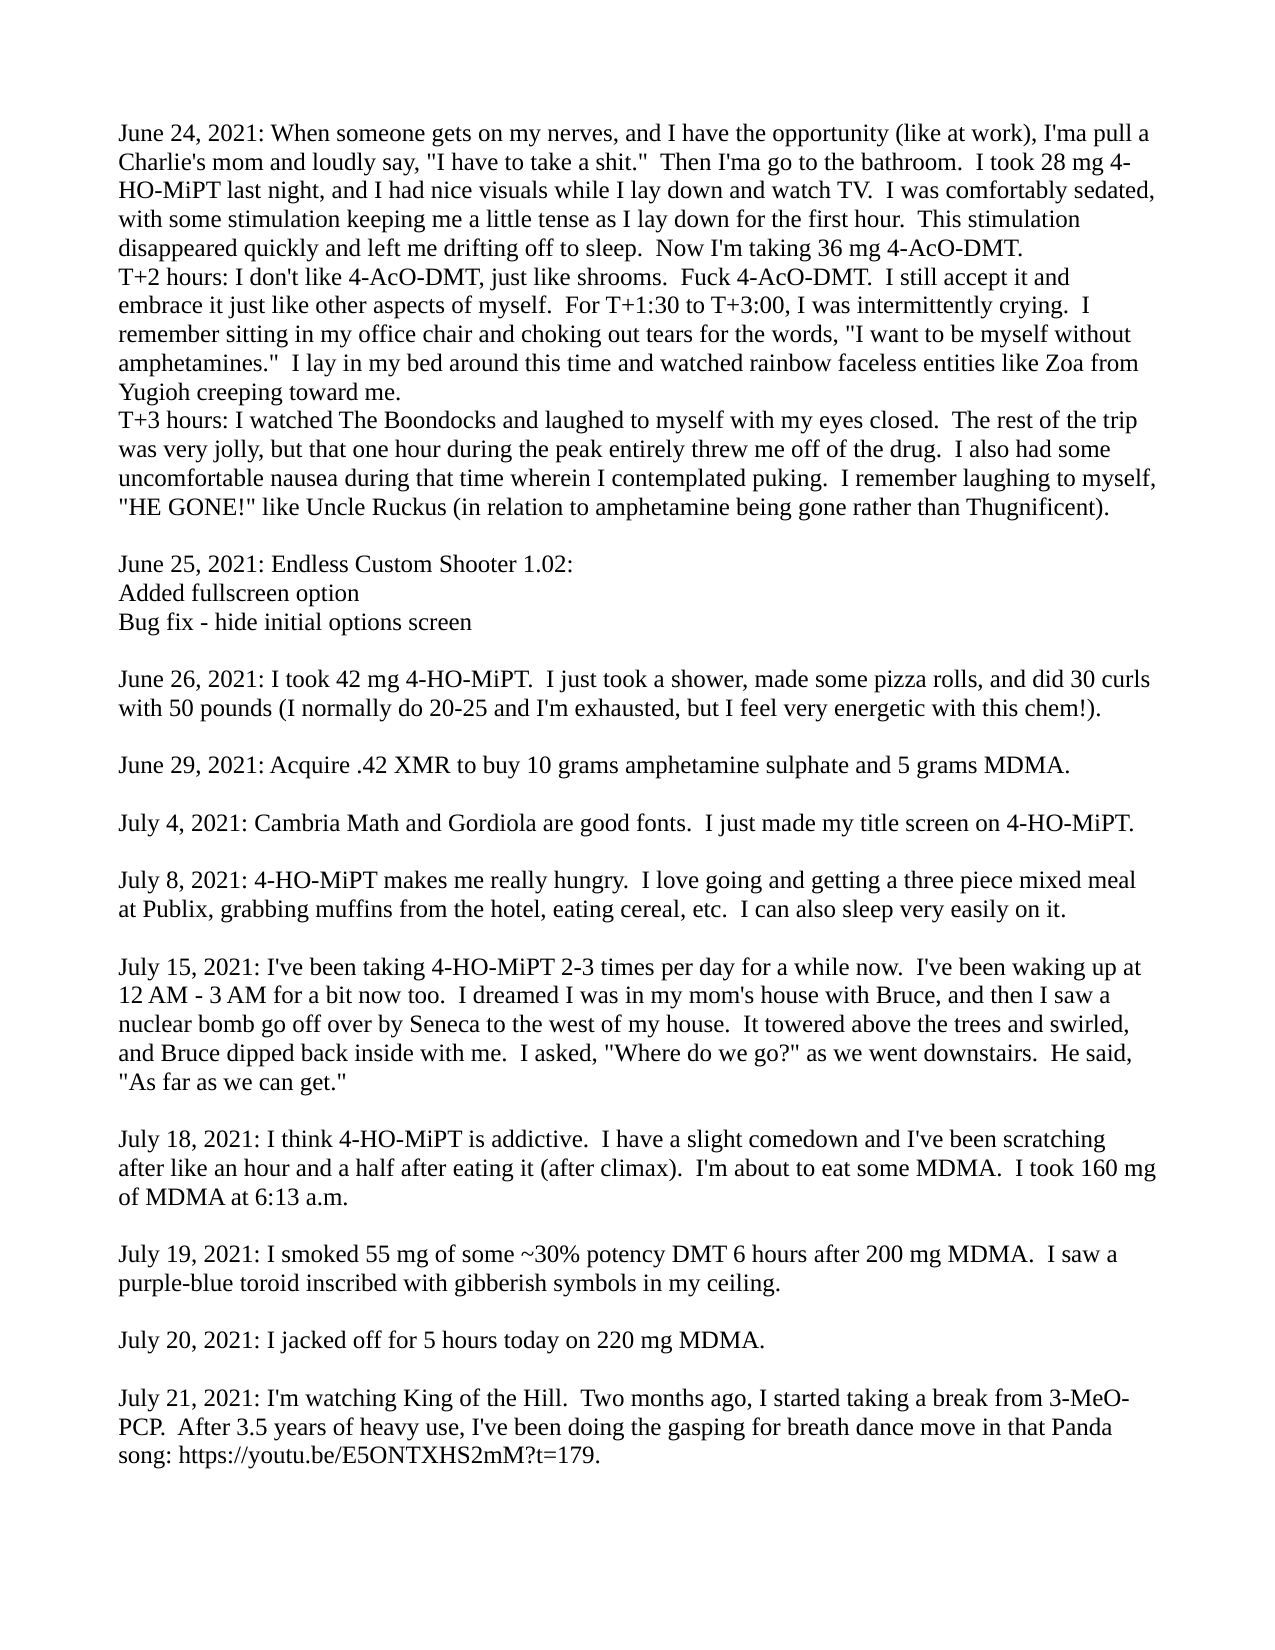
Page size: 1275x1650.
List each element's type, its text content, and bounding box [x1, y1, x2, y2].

text July 4, 2021: Cambria Math and Gordiola are good fonts. I just made my title screen on 4-HO-MiPT. [118, 808, 1157, 837]
text Bug fix - hide initial options screen [118, 607, 1157, 636]
text July 18, 2021: I think 4-HO-MiPT is addictive. I have a slight comedown and I've been scratching after like an hour and a half after eating it (after climax). I'm about to eat some MDMA. I took 160 mg of MDMA at 6:13 a.m. [118, 1124, 1157, 1211]
text Added fullscreen option [118, 578, 1157, 607]
text June 24, 2021: When someone gets on my nerves, and I have the opportunity (like at work), I'ma pull a Charlie's mom and loudly say, "I have to take a shit." Then I'ma go to the bathroom. I took 28 mg 4-HO-MiPT last night, and I had nice visuals while I lay down and watch TV. I was comfortably sedated, with some stimulation keeping me a little tense as I lay down for the first hour. This stimulation disappeared quickly and left me drifting off to sleep. Now I'm taking 36 mg 4-AcO-DMT. [118, 118, 1157, 262]
text T+3 hours: I watched The Boondocks and laughed to myself with my eyes closed. The rest of the trip was very jolly, but that one hour during the peak entirely threw me off of the drug. I also had some uncomfortable nausea during that time wherein I contemplated puking. I remember laughing to myself, "HE GONE!" like Uncle Ruckus (in relation to amphetamine being gone rather than Thugnificent). [118, 406, 1157, 521]
text June 25, 2021: Endless Custom Shooter 1.02: [118, 549, 1157, 578]
text July 19, 2021: I smoked 55 mg of some ~30% potency DMT 6 hours after 200 mg MDMA. I saw a purple-blue toroid inscribed with gibberish symbols in my ceiling. [118, 1239, 1157, 1297]
text June 26, 2021: I took 42 mg 4-HO-MiPT. I just took a shower, made some pizza rolls, and did 30 curls with 50 pounds (I normally do 20-25 and I'm exhausted, but I feel very energetic with this chem!). [118, 664, 1157, 722]
text T+2 hours: I don't like 4-AcO-DMT, just like shrooms. Fuck 4-AcO-DMT. I still accept it and embrace it just like other aspects of myself. For T+1:30 to T+3:00, I was intermittently crying. I remember sitting in my office chair and choking out tears for the words, "I want to be myself without amphetamines." I lay in my bed around this time and watched rainbow faceless entities like Zoa from Yugioh creeping toward me. [118, 262, 1157, 406]
text July 8, 2021: 4-HO-MiPT makes me really hungry. I love going and getting a three piece mixed meal at Publix, grabbing muffins from the hotel, eating cereal, etc. I can also sleep very easily on it. [118, 866, 1157, 923]
text July 20, 2021: I jacked off for 5 hours today on 220 mg MDMA. [118, 1326, 1157, 1354]
text June 29, 2021: Acquire .42 XMR to buy 10 grams amphetamine sulphate and 5 grams MDMA. [118, 751, 1157, 779]
text July 15, 2021: I've been taking 4-HO-MiPT 2-3 times per day for a while now. I've been waking up at 12 AM - 3 AM for a bit now too. I dreamed I was in my mom's house with Bruce, and then I saw a nuclear bomb go off over by Seneca to the west of my house. It towered above the trees and swirled, and Bruce dipped back inside with me. I asked, "Where do we go?" as we went downstairs. He said, "As far as we can get." [118, 952, 1157, 1096]
text July 21, 2021: I'm watching King of the Hill. Two months ago, I started taking a break from 3-MeO-PCP. After 3.5 years of heavy use, I've been doing the gasping for breath dance move in that Panda song: https://youtu.be/E5ONTXHS2mM?t=179. [118, 1383, 1157, 1469]
